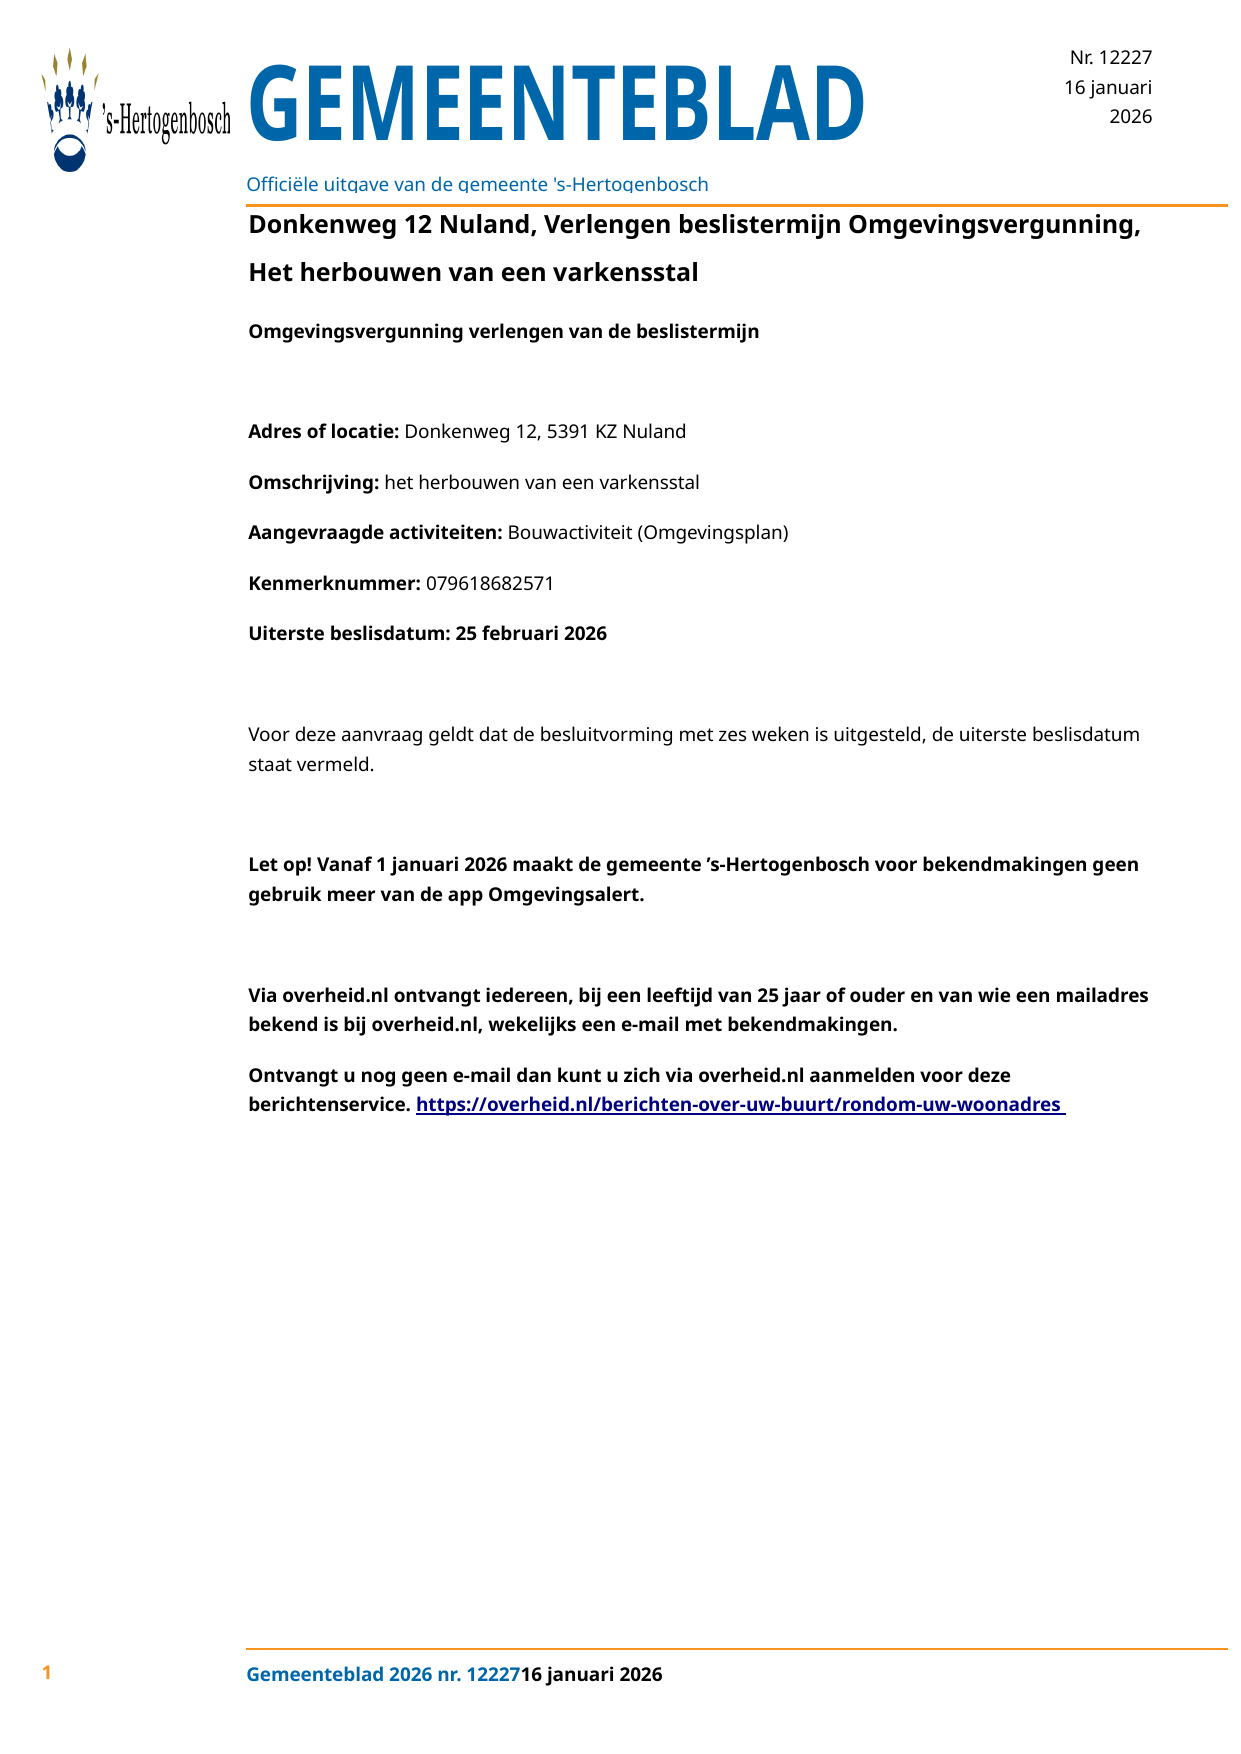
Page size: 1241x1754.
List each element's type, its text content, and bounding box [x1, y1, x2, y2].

text Donkenweg 12 Nuland, Verlengen beslistermijn Omgevingsvergunning, Het herbouwen van een varkensstal [248, 207, 1152, 288]
text Uiterste beslisdatum: 25 februari 2026 [248, 620, 1152, 646]
text Voor deze aanvraag geldt dat de besluitvorming met zes weken is uitgesteld, de uiterste beslisdatum staat vermeld. [248, 721, 1152, 777]
picture [41, 47, 231, 172]
text Let op! Vanaf 1 januari 2026 maakt de gemeente ’s-Hertogenbosch voor bekendmakingen geen gebruik meer van de app Omgevingsalert. [248, 852, 1152, 907]
text Omgevingsvergunning verlengen van de beslistermijn [248, 318, 1152, 344]
text Kenmerknummer: 079618682571 [248, 570, 1152, 596]
text Aangevraagde activiteiten: Bouwactiviteit (Omgevingsplan) [248, 519, 1152, 545]
text Ontvangt u nog geen e-mail dan kunt u zich via overheid.nl aanmelden voor deze berichtenservice. https://overheid.nl/berichten-over-uw-buurt/rondom-uw-woonadres [248, 1062, 1152, 1117]
text Adres of locatie: Donkenweg 12, 5391 KZ Nuland [248, 419, 1152, 444]
text Omschrijving: het herbouwen van een varkensstal [248, 469, 1152, 495]
text Via overheid.nl ontvangt iedereen, bij een leeftijd van 25 jaar of ouder en van wie een mailadres bekend is bij overheid.nl, wekelijks een e-mail met bekendmakingen. [248, 982, 1152, 1037]
